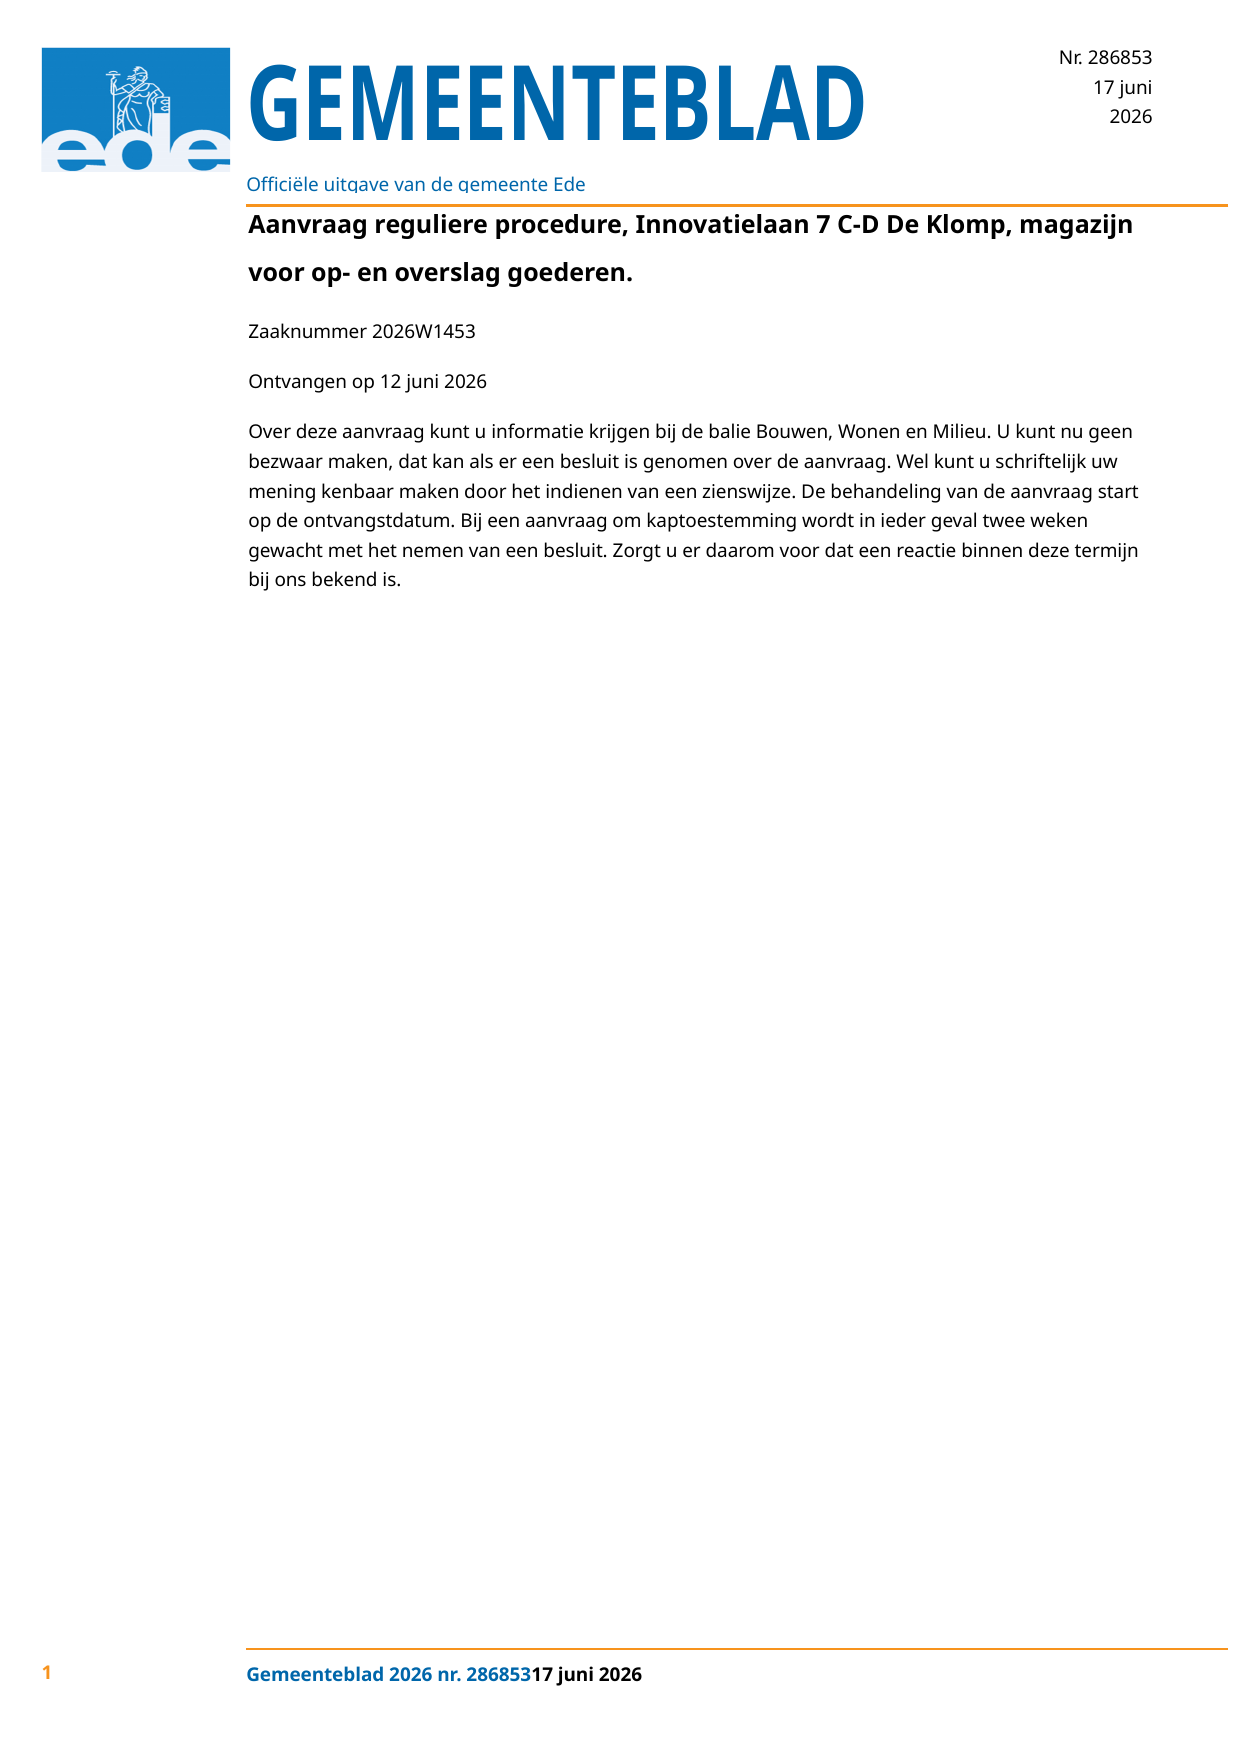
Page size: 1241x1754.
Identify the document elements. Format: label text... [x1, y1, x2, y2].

text Over deze aanvraag kunt u informatie krijgen bij de balie Bouwen, Wonen en Milieu. U kunt nu geen bezwaar maken, dat kan als er een besluit is genomen over de aanvraag. Wel kunt u schriftelijk uw mening kenbaar maken door het indienen van een zienswijze. De behandeling van de aanvraag start op de ontvangstdatum. Bij een aanvraag om kaptoestemming wordt in ieder geval twee weken gewacht met het nemen van een besluit. Zorgt u er daarom voor dat een reactie binnen deze termijn bij ons bekend is. [248, 419, 1152, 592]
text Ontvangen op 12 juni 2026 [248, 368, 1152, 394]
picture [41, 47, 231, 172]
text Zaaknummer 2026W1453 [248, 318, 1152, 344]
text Aanvraag reguliere procedure, Innovatielaan 7 C-D De Klomp, magazijn voor op- en overslag goederen. [248, 207, 1152, 288]
